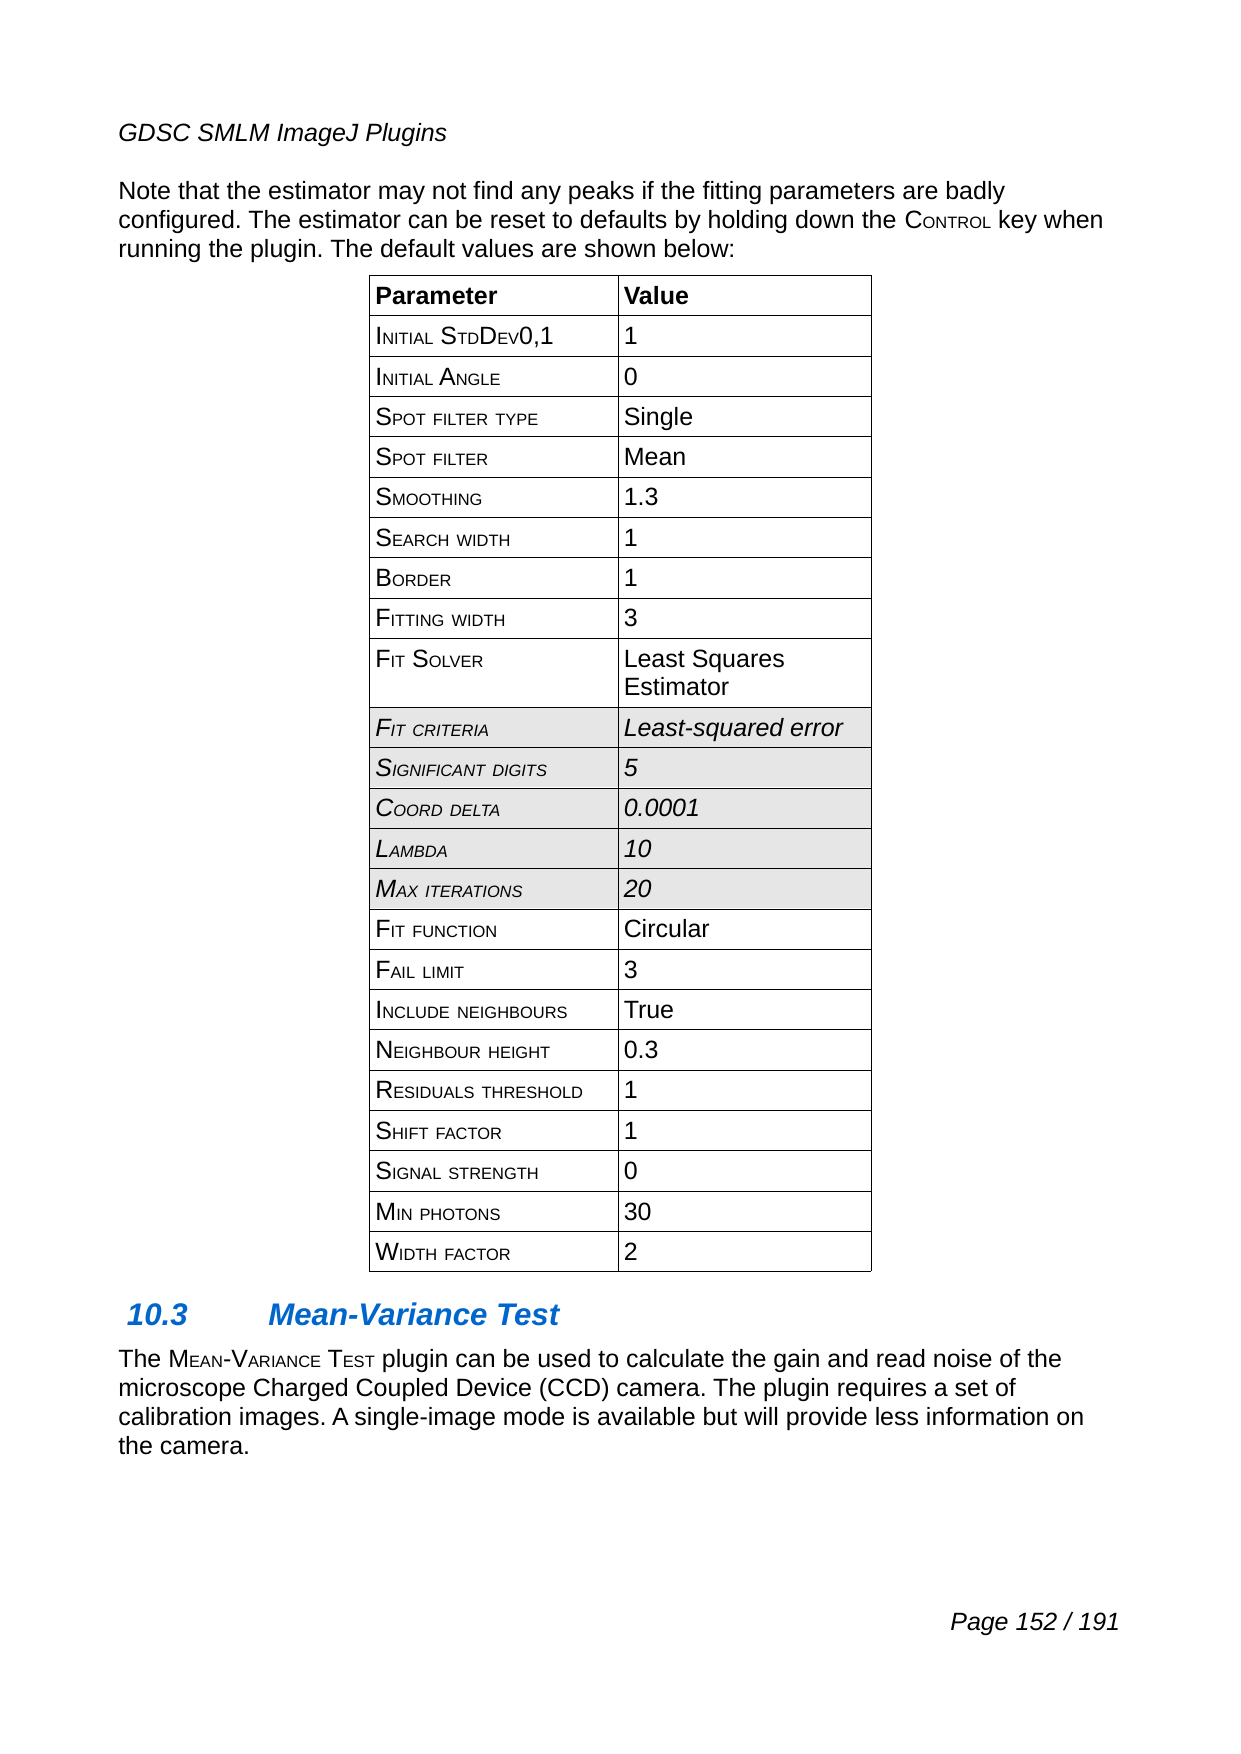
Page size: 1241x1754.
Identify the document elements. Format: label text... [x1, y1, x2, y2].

table_cell 2 [619, 1232, 871, 1271]
table_cell 20 [619, 869, 871, 908]
table_cell Significant digits [370, 748, 618, 787]
table_cell 1 [619, 558, 871, 597]
table_cell Neighbour height [370, 1030, 618, 1070]
table_cell Least Squares Estimator [619, 639, 871, 707]
text Note that the estimator may not find any peaks if the fitting parameters are badly configured. The estimator can be reset to defaults by holding down the Control key when running the plugin. The default values are shown below: [118, 176, 1122, 263]
table_cell 1 [619, 518, 871, 557]
table_cell Max iterations [370, 869, 618, 908]
table_cell Initial Angle [370, 357, 618, 396]
table_cell 30 [619, 1192, 871, 1231]
table_cell Residuals threshold [370, 1071, 618, 1110]
table_cell Width factor [370, 1232, 618, 1271]
subtitle Mean-Variance Test [118, 1296, 1122, 1332]
table_cell Fitting width [370, 599, 618, 638]
table_cell Least-squared error [619, 708, 871, 747]
table_cell 1 [619, 1111, 871, 1150]
table_cell 10 [619, 829, 871, 868]
table_cell Mean [619, 437, 871, 477]
table_cell Spot filter [370, 437, 618, 477]
table_cell True [619, 990, 871, 1029]
table_cell 5 [619, 748, 871, 787]
table_cell Coord delta [370, 789, 618, 828]
table_cell Fit Solver [370, 639, 618, 707]
table_header Parameter [370, 276, 618, 315]
table_cell 0 [619, 357, 871, 396]
table_cell Fail limit [370, 950, 618, 989]
table_cell Spot filter type [370, 397, 618, 436]
table_cell Shift factor [370, 1111, 618, 1150]
table_cell Initial StdDev0,1 [370, 316, 618, 356]
table_cell 1 [619, 316, 871, 356]
table_header Value [619, 276, 871, 315]
table_cell 0.3 [619, 1030, 871, 1070]
table_cell Smoothing [370, 478, 618, 517]
table_cell 0.0001 [619, 789, 871, 828]
table_cell Signal strength [370, 1151, 618, 1191]
table_cell 1 [619, 1071, 871, 1110]
table_cell 1.3 [619, 478, 871, 517]
table_cell Min photons [370, 1192, 618, 1231]
table_cell Fit function [370, 910, 618, 949]
table_cell Lambda [370, 829, 618, 868]
table_cell Search width [370, 518, 618, 557]
table_cell Fit criteria [370, 708, 618, 747]
table_cell Border [370, 558, 618, 597]
table_cell Circular [619, 910, 871, 949]
table_cell 0 [619, 1151, 871, 1191]
table_cell Single [619, 397, 871, 436]
table_cell 3 [619, 599, 871, 638]
table_cell Include neighbours [370, 990, 618, 1029]
table_cell 3 [619, 950, 871, 989]
text The Mean-Variance Test plugin can be used to calculate the gain and read noise of the microscope Charged Coupled Device (CCD) camera. The plugin requires a set of calibration images. A single-image mode is available but will provide less information on the camera. [118, 1344, 1122, 1459]
